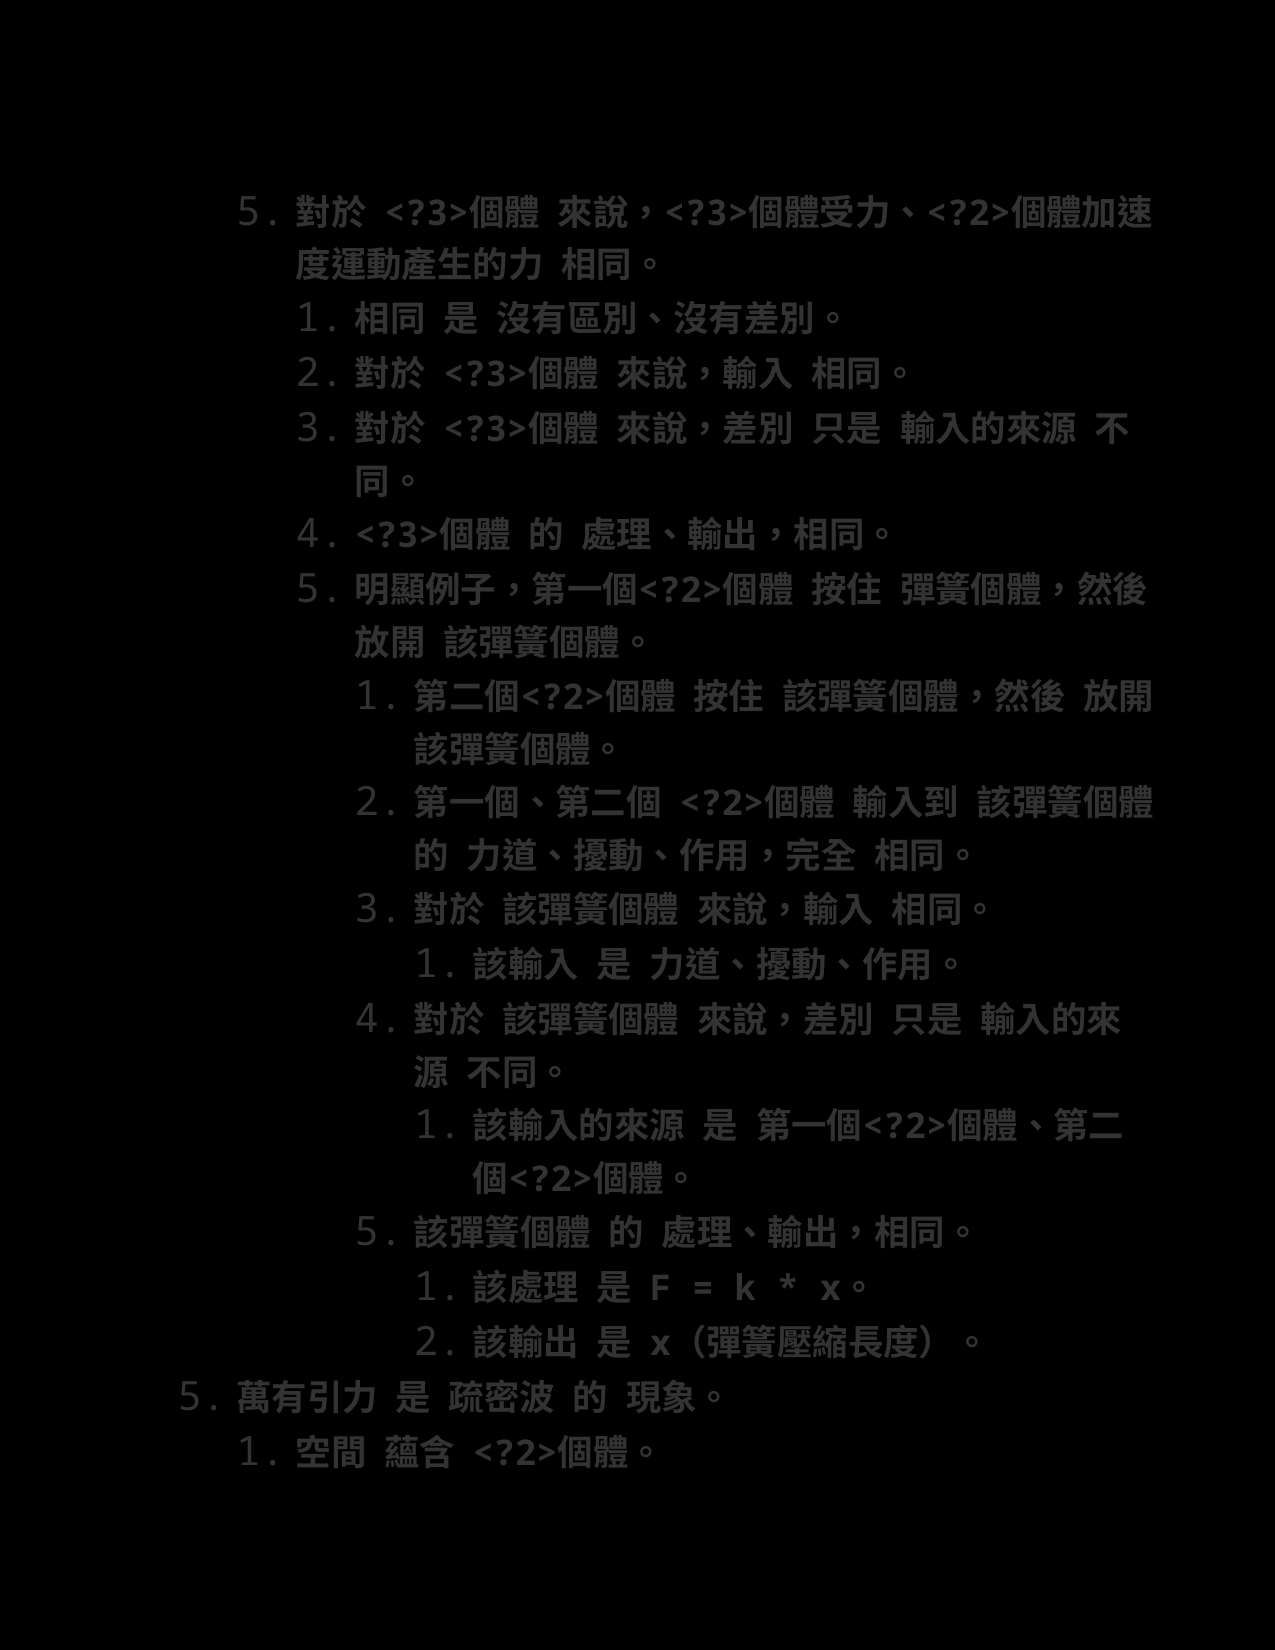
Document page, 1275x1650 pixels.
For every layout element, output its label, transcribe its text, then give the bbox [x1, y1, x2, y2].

list 相同 是 沒有區別、沒有差別。 [295, 288, 1157, 343]
list 該處理 是 F = k * x。 [413, 1257, 1157, 1312]
list 該彈簧個體 的 處理、輸出，相同。 [354, 1202, 1157, 1257]
list 對於 <?3>個體 來說，差別 只是 輸入的來源 不同。 [295, 398, 1157, 504]
list 第二個<?2>個體 按住 該彈簧個體，然後 放開 該彈簧個體。 [354, 666, 1157, 772]
list 明顯例子，第一個<?2>個體 按住 彈簧個體，然後 放開 該彈簧個體。 [295, 560, 1157, 666]
list 對於 該彈簧個體 來說，差別 只是 輸入的來源 不同。 [354, 989, 1157, 1095]
list 該輸入的來源 是 第一個<?2>個體、第二個<?2>個體。 [413, 1095, 1157, 1202]
list 該輸入 是 力道、擾動、作用。 [413, 934, 1157, 989]
list <?3>個體 的 處理、輸出，相同。 [295, 504, 1157, 560]
list 第一個、第二個 <?2>個體 輸入到 該彈簧個體的 力道、擾動、作用，完全 相同。 [354, 772, 1157, 879]
list 該輸出 是 x（彈簧壓縮長度）。 [413, 1312, 1157, 1367]
list 空間 蘊含 <?2>個體。 [236, 1422, 1157, 1477]
list 對於 <?3>個體 來說，<?3>個體受力、<?2>個體加速度運動產生的力 相同。 [236, 182, 1157, 288]
list 萬有引力 是 疏密波 的 現象。 [177, 1367, 1157, 1422]
list 對於 <?3>個體 來說，輸入 相同。 [295, 343, 1157, 398]
list 對於 該彈簧個體 來說，輸入 相同。 [354, 879, 1157, 934]
